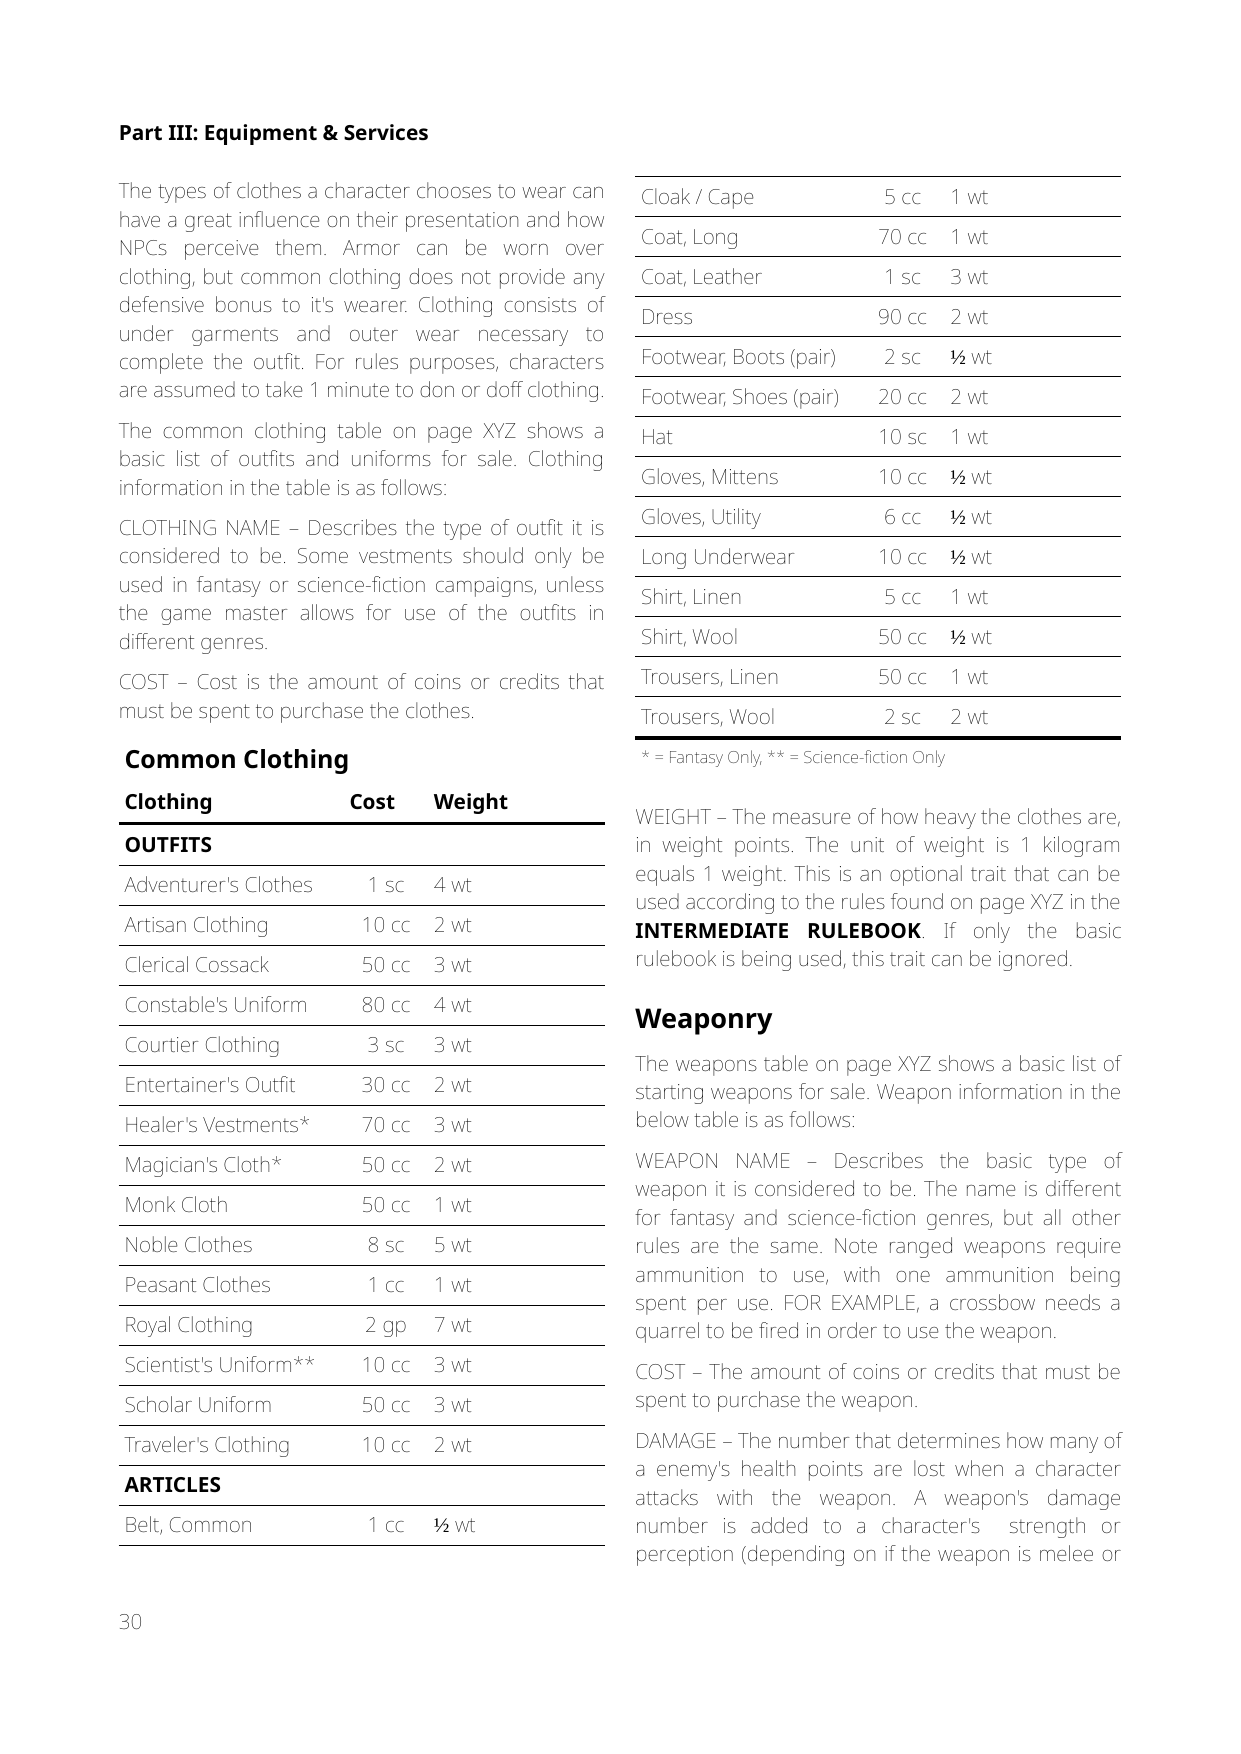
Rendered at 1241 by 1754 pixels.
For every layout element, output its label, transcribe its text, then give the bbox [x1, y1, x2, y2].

table_cell Traveler's Clothing [119, 1426, 343, 1465]
table_cell 1 wt [428, 1186, 604, 1225]
table_cell Noble Clothes [119, 1226, 343, 1265]
table_cell 3 sc [344, 1026, 428, 1065]
table_cell Footwear, Boots (pair) [635, 337, 860, 376]
table_cell Clothing [119, 782, 343, 822]
table_cell Shirt, Linen [635, 577, 860, 616]
table_cell 3 wt [428, 1346, 604, 1385]
table_cell 90 cc [860, 297, 944, 336]
table_cell Shirt, Wool [635, 617, 860, 656]
table_cell Peasant Clothes [119, 1266, 343, 1305]
table_cell Gloves, Mittens [635, 457, 860, 496]
table_cell Courtier Clothing [119, 1026, 343, 1065]
table_cell ½ wt [945, 497, 1121, 536]
table_cell 3 wt [428, 1106, 604, 1145]
table_cell * = Fantasy Only, ** = Science-fiction Only [635, 740, 1121, 774]
table_cell Trousers, Linen [635, 657, 860, 696]
table_cell Adventurer's Clothes [119, 866, 343, 905]
table_cell 2 wt [945, 377, 1121, 416]
table_cell Scientist's Uniform** [119, 1346, 343, 1385]
table_cell 4 wt [428, 986, 604, 1025]
text COST – The amount of coins or credits that must be spent to purchase the weapon. [635, 1357, 1122, 1414]
table_cell 5 wt [428, 1226, 604, 1265]
table_cell Weight [428, 782, 604, 822]
table_cell ½ wt [945, 337, 1121, 376]
text CLOTHING NAME – Describes the type of outfit it is considered to be. Some vestments should only be used in fantasy or science-fiction campaigns, unless the game master allows for use of the outfits in different genres. [118, 513, 605, 655]
table_cell 2 wt [945, 697, 1121, 736]
table_cell 1 sc [344, 866, 428, 905]
table_cell 2 wt [428, 906, 604, 945]
table_cell ½ wt [945, 617, 1121, 656]
table_cell Magician's Cloth* [119, 1146, 343, 1185]
table_cell ½ wt [945, 537, 1121, 576]
table_cell Dress [635, 297, 860, 336]
table_cell Constable's Uniform [119, 986, 343, 1025]
table_cell Hat [635, 417, 860, 456]
text DAMAGE – The number that determines how many of a enemy's health points are lost when a character attacks with the weapon. A weapon's damage number is added to a character's strength or perception (depending on if the weapon is melee or [635, 1426, 1122, 1568]
table_cell Entertainer's Outfit [119, 1066, 343, 1105]
table_cell Artisan Clothing [119, 906, 343, 945]
table_cell 1 cc [344, 1266, 428, 1305]
table_cell 70 cc [860, 217, 944, 256]
table_cell 50 cc [860, 617, 944, 656]
table_cell 2 wt [428, 1146, 604, 1185]
table_header Common Clothing [119, 736, 604, 782]
table_cell 10 cc [860, 537, 944, 576]
table_cell 1 wt [428, 1266, 604, 1305]
table_cell 6 cc [860, 497, 944, 536]
text The weapons table on page XYZ shows a basic list of starting weapons for sale. Weapon information in the below table is as follows: [635, 1049, 1122, 1134]
table_cell 3 wt [428, 946, 604, 985]
table_cell 2 wt [945, 297, 1121, 336]
table_cell Monk Cloth [119, 1186, 343, 1225]
table_cell 7 wt [428, 1306, 604, 1345]
table_cell 1 sc [860, 257, 944, 296]
table_cell Cost [344, 782, 428, 822]
table_cell Clerical Cossack [119, 946, 343, 985]
text The common clothing table on page XYZ shows a basic list of outfits and uniforms for sale. Clothing information in the table is as follows: [118, 416, 605, 501]
table_cell 8 sc [344, 1226, 428, 1265]
text Weaponry [635, 1000, 1122, 1037]
table_cell 30 cc [344, 1066, 428, 1105]
table_cell 2 sc [860, 697, 944, 736]
table_cell 80 cc [344, 986, 428, 1025]
table_cell 1 wt [945, 577, 1121, 616]
table_cell Footwear, Shoes (pair) [635, 377, 860, 416]
table_cell Coat, Long [635, 217, 860, 256]
table_cell 2 sc [860, 337, 944, 376]
table_cell 5 cc [860, 577, 944, 616]
table_cell 3 wt [428, 1026, 604, 1065]
table_cell ½ wt [945, 457, 1121, 496]
text The types of clothes a character chooses to wear can have a great influence on their presentation and how NPCs perceive them. Armor can be worn over clothing, but common clothing does not provide any defensive bonus to it's wearer. Clothing consists of under garments and outer wear necessary to complete the outfit. For rules purposes, characters are assumed to take 1 minute to don or doff clothing. [118, 176, 605, 404]
table_cell Royal Clothing [119, 1306, 343, 1345]
table_cell 4 wt [428, 866, 604, 905]
table_cell 2 gp [344, 1306, 428, 1345]
table_cell Gloves, Utility [635, 497, 860, 536]
table_cell 50 cc [344, 1186, 428, 1225]
table_cell 2 wt [428, 1066, 604, 1105]
table_cell Cloak / Cape [635, 177, 860, 216]
table_cell Scholar Uniform [119, 1386, 343, 1425]
text WEAPON NAME – Describes the basic type of weapon it is considered to be. The name is different for fantasy and science-fiction genres, but all other rules are the same. Note ranged weapons require ammunition to use, with one ammunition being spent per use. FOR EXAMPLE, a crossbow needs a quarrel to be fired in order to use the weapon. [635, 1146, 1122, 1345]
table_cell 10 cc [344, 1346, 428, 1385]
table_cell 70 cc [344, 1106, 428, 1145]
table_cell 10 cc [860, 457, 944, 496]
table_cell 50 cc [344, 946, 428, 985]
table_cell Healer's Vestments* [119, 1106, 343, 1145]
text WEIGHT – The measure of how heavy the clothes are, in weight points. The unit of weight is 1 kilogram equals 1 weight. This is an optional trait that can be used according to the rules found on page XYZ in the INTERMEDIATE RULEBOOK. If only the basic rulebook is being used, this trait can be ignored. [635, 802, 1122, 973]
table_cell 50 cc [344, 1386, 428, 1425]
table_cell ½ wt [428, 1506, 604, 1545]
table_cell OUTFITS [119, 825, 604, 865]
table_cell 5 cc [860, 177, 944, 216]
table_cell 10 cc [344, 906, 428, 945]
table_cell 1 wt [945, 657, 1121, 696]
table_cell 50 cc [344, 1146, 428, 1185]
table_cell 1 wt [945, 417, 1121, 456]
text COST – Cost is the amount of coins or credits that must be spent to purchase the clothes. [118, 667, 605, 724]
table_cell Trousers, Wool [635, 697, 860, 736]
table_cell 50 cc [860, 657, 944, 696]
table_cell 2 wt [428, 1426, 604, 1465]
table_cell 1 wt [945, 177, 1121, 216]
table_cell 3 wt [945, 257, 1121, 296]
table_cell 20 cc [860, 377, 944, 416]
table_cell Long Underwear [635, 537, 860, 576]
table_cell Belt, Common [119, 1506, 343, 1545]
table_cell 10 sc [860, 417, 944, 456]
table_cell 1 wt [945, 217, 1121, 256]
table_cell 10 cc [344, 1426, 428, 1465]
table_cell 1 cc [344, 1506, 428, 1545]
table_cell ARTICLES [119, 1466, 604, 1505]
table_cell Coat, Leather [635, 257, 860, 296]
table_cell 3 wt [428, 1386, 604, 1425]
